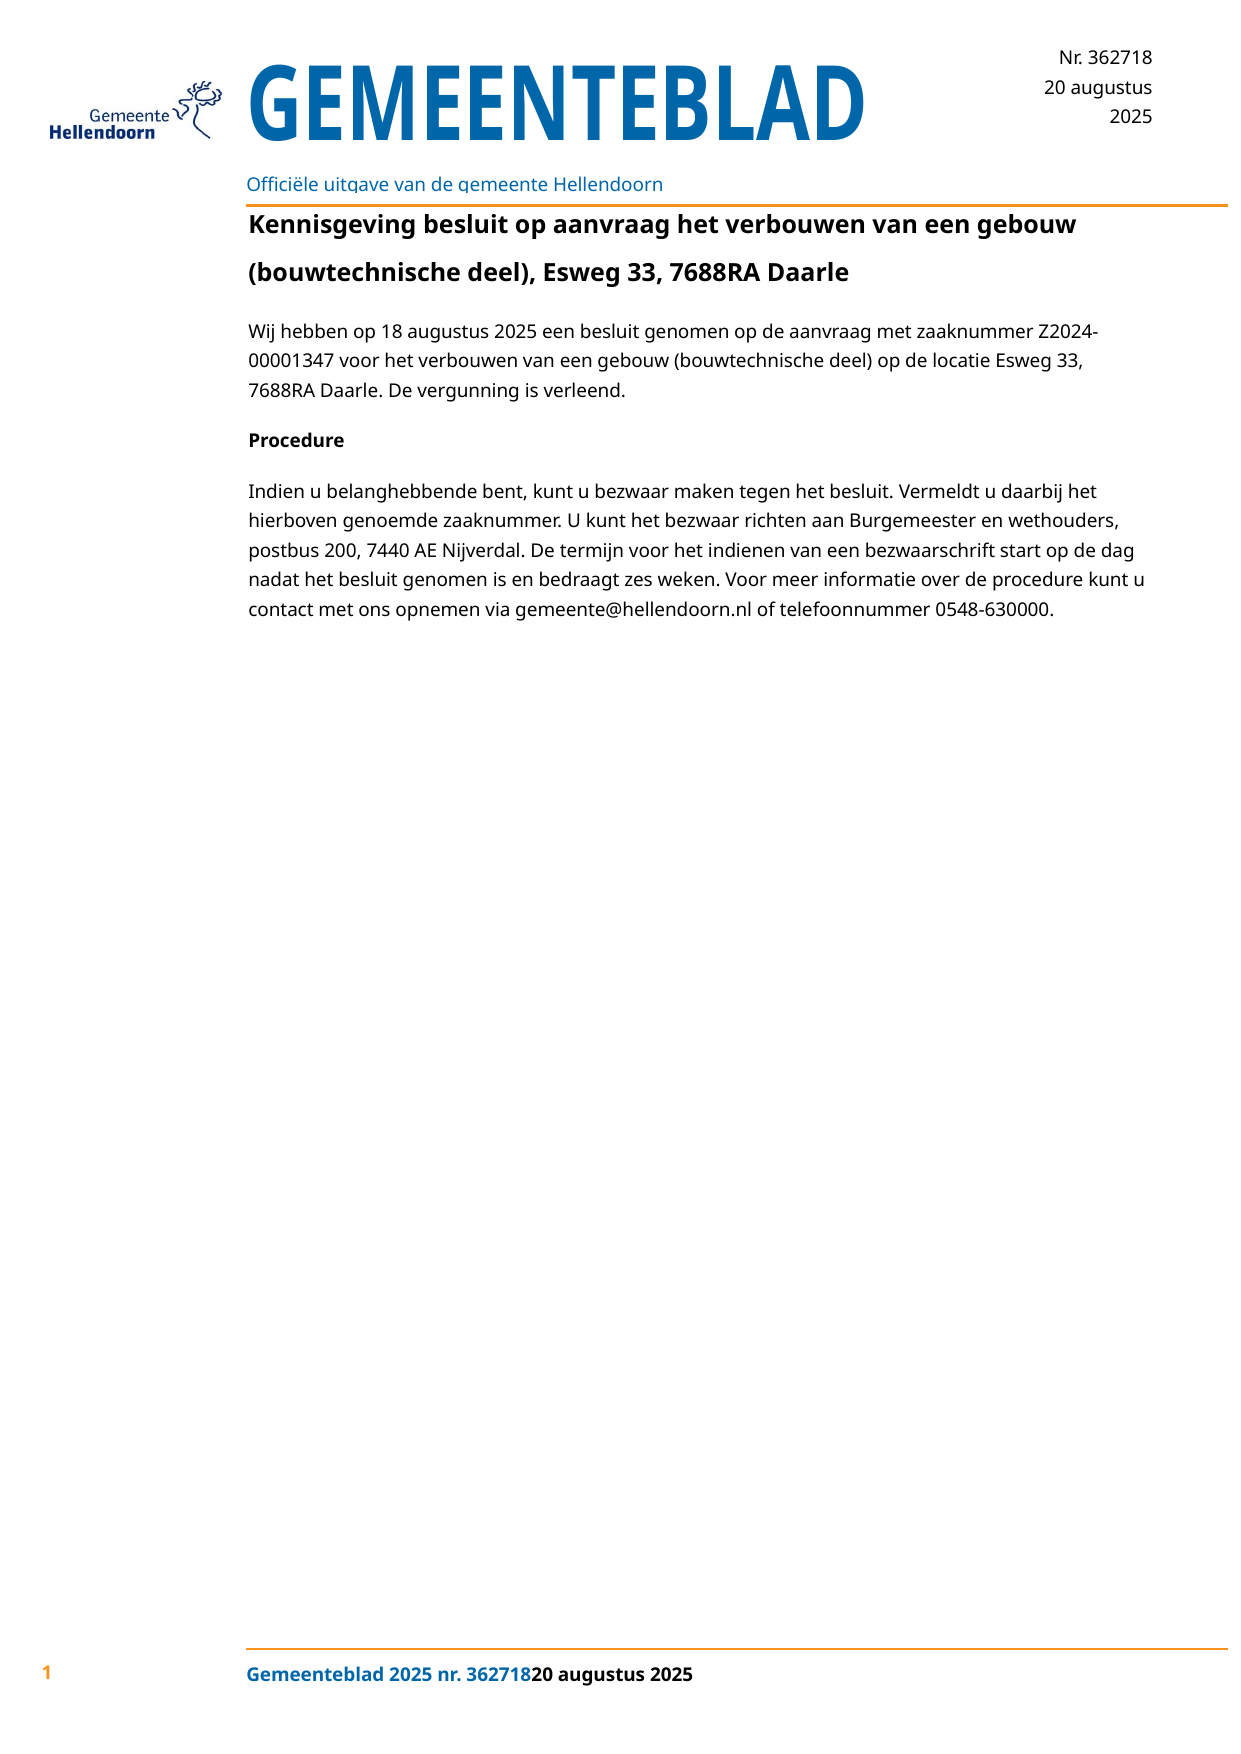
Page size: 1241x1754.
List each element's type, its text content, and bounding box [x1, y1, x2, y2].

text Wij hebben op 18 augustus 2025 een besluit genomen op de aanvraag met zaaknummer Z2024-00001347 voor het verbouwen van een gebouw (bouwtechnische deel) op de locatie Esweg 33, 7688RA Daarle. De vergunning is verleend. [248, 318, 1152, 403]
text Kennisgeving besluit op aanvraag het verbouwen van een gebouw (bouwtechnische deel), Esweg 33, 7688RA Daarle [248, 207, 1152, 288]
text Procedure [248, 427, 1152, 453]
picture [41, 47, 231, 172]
text Indien u belanghebbende bent, kunt u bezwaar maken tegen het besluit. Vermeldt u daarbij het hierboven genoemde zaaknummer. U kunt het bezwaar richten aan Burgemeester en wethouders, postbus 200, 7440 AE Nijverdal. De termijn voor het indienen van een bezwaarschrift start op de dag nadat het besluit genomen is en bedraagt zes weken. Voor meer informatie over de procedure kunt u contact met ons opnemen via gemeente@hellendoorn.nl of telefoonnummer 0548-630000. [248, 478, 1152, 622]
